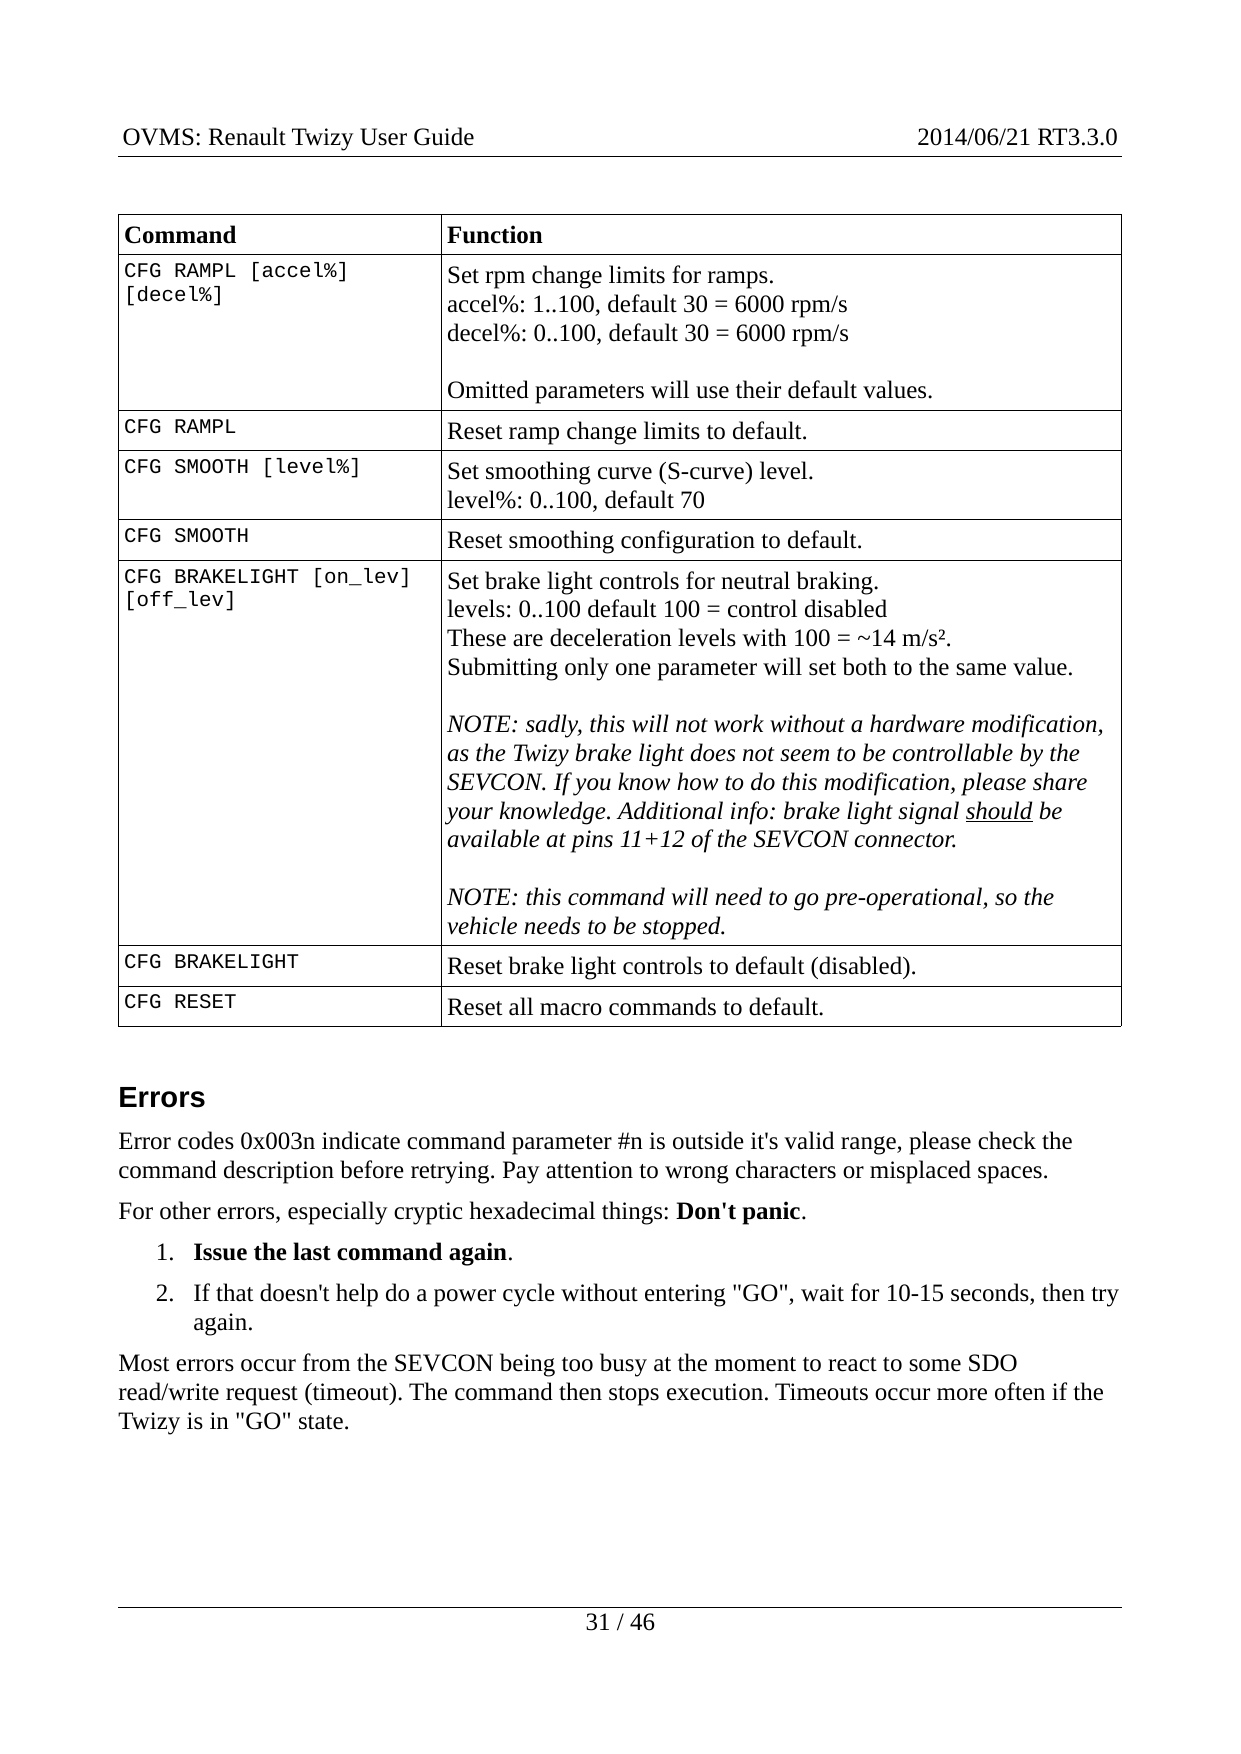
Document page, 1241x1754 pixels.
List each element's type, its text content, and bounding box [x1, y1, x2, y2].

table_cell Reset ramp change limits to default. [442, 411, 1121, 450]
text Most errors occur from the SEVCON being too busy at the moment to react to some SDO read/write request (timeout). The command then stops execution. Timeouts occur more often if the Twizy is in "GO" state. [118, 1348, 1122, 1435]
text For other errors, especially cryptic hexadecimal things: Don't panic. [118, 1196, 1122, 1225]
table_header Function [442, 215, 1121, 254]
table_cell Set rpm change limits for ramps. accel%: 1..100, default 30 = 6000 rpm/s decel%: 0..100, default 30 = 6000 rpm/s Omitted parameters will use their default values. [442, 255, 1121, 410]
table_cell CFG SMOOTH [119, 520, 441, 560]
table_cell Set smoothing curve (S-curve) level. level%: 0..100, default 70 [442, 451, 1121, 519]
list If that doesn't help do a power cycle without entering "GO", wait for 10-15 seconds, then try again. [156, 1278, 1122, 1336]
table_cell CFG BRAKELIGHT [119, 946, 441, 986]
list Issue the last command again. [156, 1237, 1122, 1266]
table_cell Reset smoothing configuration to default. [442, 520, 1121, 560]
table_cell Set brake light controls for neutral braking. levels: 0..100 default 100 = control disabled These are deceleration levels with 100 = ~14 m/s². Submitting only one parameter will set both to the same value. NOTE: sadly, this will not work without a hardware modification, as the Twizy brake light does not seem to be controllable by the SEVCON. If you know how to do this modification, please share your knowledge. Additional info: brake light signal should be available at pins 11+12 of the SEVCON connector. NOTE: this command will need to go pre-operational, so the vehicle needs to be stopped. [442, 561, 1121, 945]
text Error codes 0x003n indicate command parameter #n is outside it's valid range, please check the command description before retrying. Pay attention to wrong characters or misplaced spaces. [118, 1126, 1122, 1183]
subtitle Errors [118, 1080, 1122, 1113]
table_cell CFG RESET [119, 987, 441, 1026]
table_cell CFG BRAKELIGHT [on_lev] [off_lev] [119, 561, 441, 945]
table_cell CFG RAMPL [119, 411, 441, 450]
table_cell CFG RAMPL [accel%] [decel%] [119, 255, 441, 410]
table_header Command [119, 215, 441, 254]
table_cell Reset brake light controls to default (disabled). [442, 946, 1121, 986]
table_cell CFG SMOOTH [level%] [119, 451, 441, 519]
table_cell Reset all macro commands to default. [442, 987, 1121, 1026]
